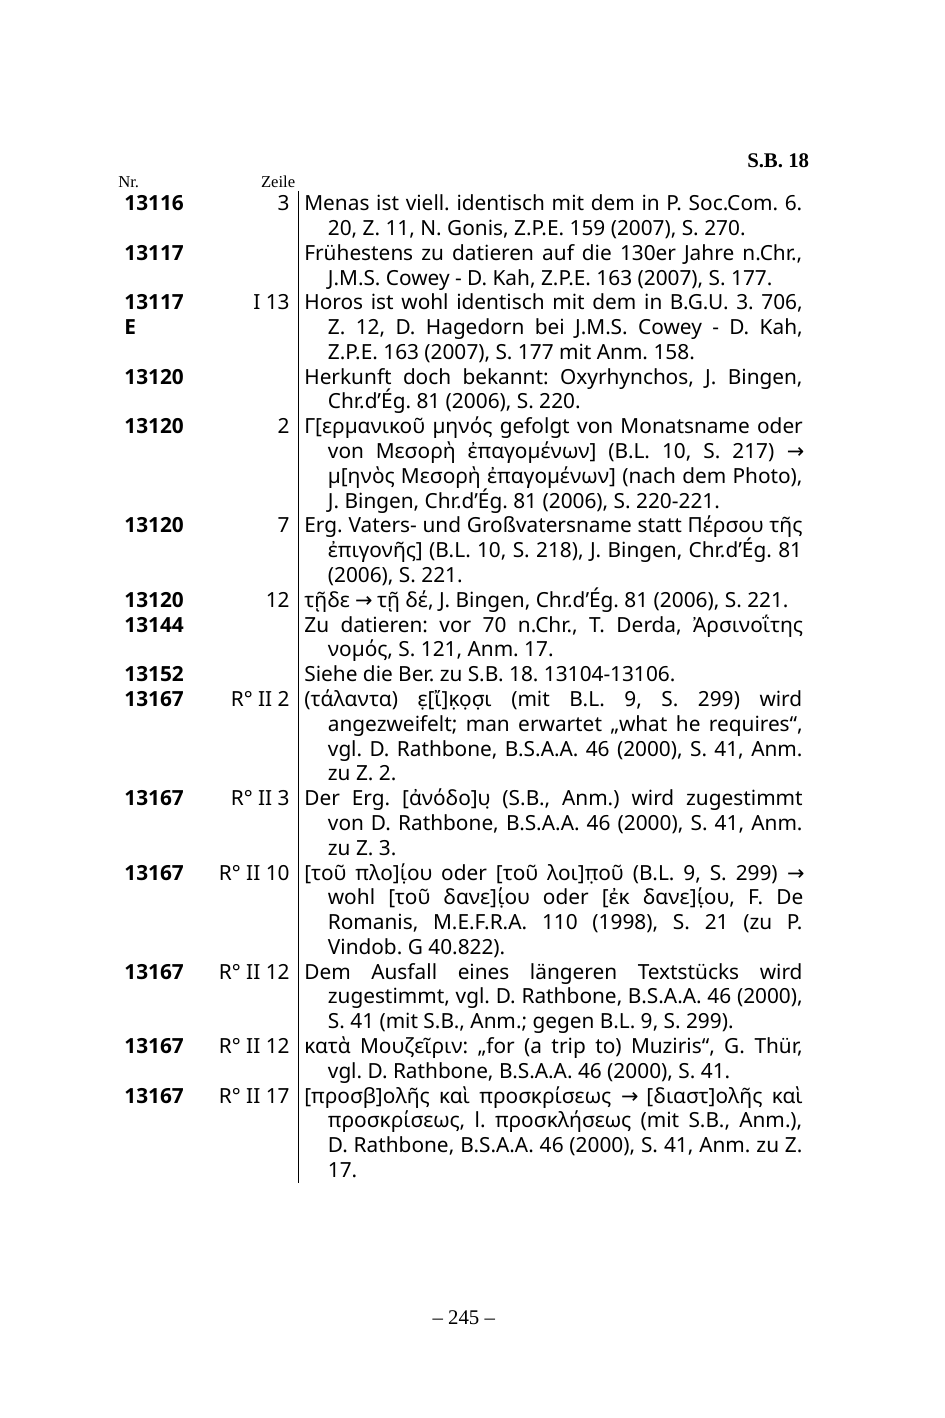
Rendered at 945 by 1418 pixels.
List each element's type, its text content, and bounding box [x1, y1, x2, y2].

table_cell 7 [207, 513, 298, 587]
table_cell Frühestens zu datieren auf die 130er Jahre n.Chr., J.M.S. Cowey - D. Kah, Z.P.E. 163 (2007), S. 177. [299, 240, 809, 290]
table_cell [207, 364, 298, 414]
table_cell R° II 17 [207, 1083, 298, 1182]
table_cell 13167 [118, 860, 207, 959]
table_cell R° II 10 [207, 860, 298, 959]
table_cell 13167 [118, 786, 207, 860]
table_cell Γ[ερμανικοῦ μηνός gefolgt von Monatsname oder von Μεσορὴ ἐπαγομένων] (B.L. 10, S. 217) → μ[ηνὸς Μεσορὴ ἐπαγομένων] (nach dem Photo), J. Bingen, Chr.d’Ég. 81 (2006), S. 220-221. [299, 414, 809, 513]
table_cell R° II 12 [207, 959, 298, 1034]
table_cell 13120 [118, 414, 207, 513]
table_cell (τάλαντα) ε̣[ἴ]κ̣ο̣σ̣ι (mit B.L. 9, S. 299) wird angezweifelt; man erwartet „what he requires“, vgl. D. Rathbone, B.S.A.A. 46 (2000), S. 41, Anm. zu Z. 2. [299, 687, 809, 786]
table_cell 13117 E [118, 290, 207, 364]
table_cell [προσβ]ολῆς καὶ προσκρίσεως → [διαστ]ολῆς καὶ προσκρίσεως, l. προσκλήσεως (mit S.B., Anm.), D. Rathbone, B.S.A.A. 46 (2000), S. 41, Anm. zu Z. 17. [299, 1083, 809, 1182]
table_cell R° II 2 [207, 687, 298, 786]
table_cell R° II 3 [207, 786, 298, 860]
table_cell 3 [207, 191, 298, 240]
table_cell [207, 240, 298, 290]
table_cell τῇδε → τῇ δέ, J. Bingen, Chr.d’Ég. 81 (2006), S. 221. [299, 588, 809, 612]
table_cell Erg. Vaters- und Großvatersname statt Πέρσου τῆς ἐπιγονῆς] (B.L. 10, S. 218), J. Bingen, Chr.d’Ég. 81 (2006), S. 221. [299, 513, 809, 587]
table_cell [207, 612, 298, 662]
table_cell R° II 12 [207, 1034, 298, 1083]
table_cell Horos ist wohl identisch mit dem in B.G.U. 3. 706, Z. 12, D. Hagedorn bei J.M.S. Cowey - D. Kah, Z.P.E. 163 (2007), S. 177 mit Anm. 158. [299, 290, 809, 364]
table_cell 13167 [118, 1034, 207, 1083]
table_cell Zu datieren: vor 70 n.Chr., T. Derda, Ἀρσινοΐτης νομός, S. 121, Anm. 17. [299, 612, 809, 662]
table_cell Menas ist viell. identisch mit dem in P. Soc.Com. 6. 20, Z. 11, N. Gonis, Z.P.E. 159 (2007), S. 270. [299, 191, 809, 240]
table_cell 13116 [118, 191, 207, 240]
table_cell 13120 [118, 364, 207, 414]
table_cell Der Erg. [ἀνόδο]υ̣ (S.B., Anm.) wird zugestimmt von D. Rathbone, B.S.A.A. 46 (2000), S. 41, Anm. zu Z. 3. [299, 786, 809, 860]
table_cell 13167 [118, 959, 207, 1034]
table_cell I 13 [207, 290, 298, 364]
table_cell Dem Ausfall eines längeren Textstücks wird zugestimmt, vgl. D. Rathbone, B.S.A.A. 46 (2000), S. 41 (mit S.B., Anm.; gegen B.L. 9, S. 299). [299, 959, 809, 1034]
table_cell 13120 [118, 588, 207, 612]
table_cell Siehe die Ber. zu S.B. 18. 13104-13106. [299, 662, 809, 687]
table_cell 13144 [118, 612, 207, 662]
table_cell [τοῦ πλο]ί̣ου oder [τοῦ λοι]π̣οῦ (B.L. 9, S. 299) → wohl [τοῦ δανε]ί̣ου oder [ἐκ δανε]ί̣ου, F. De Romanis, M.E.F.R.A. 110 (1998), S. 21 (zu P. Vindob. G 40.822). [299, 860, 809, 959]
table_cell κατὰ Μουζεῖριν: „for (a trip to) Muziris“, G. Thür, vgl. D. Rathbone, B.S.A.A. 46 (2000), S. 41. [299, 1034, 809, 1083]
table_cell 13167 [118, 1083, 207, 1182]
table_cell 13152 [118, 662, 207, 687]
table_cell 12 [207, 588, 298, 612]
table_cell 2 [207, 414, 298, 513]
table_cell 13120 [118, 513, 207, 587]
table_cell 13167 [118, 687, 207, 786]
table_cell Herkunft doch bekannt: Oxyrhynchos, J. Bingen, Chr.d’Ég. 81 (2006), S. 220. [299, 364, 809, 414]
table_cell 13117 [118, 240, 207, 290]
table_cell [207, 662, 298, 687]
